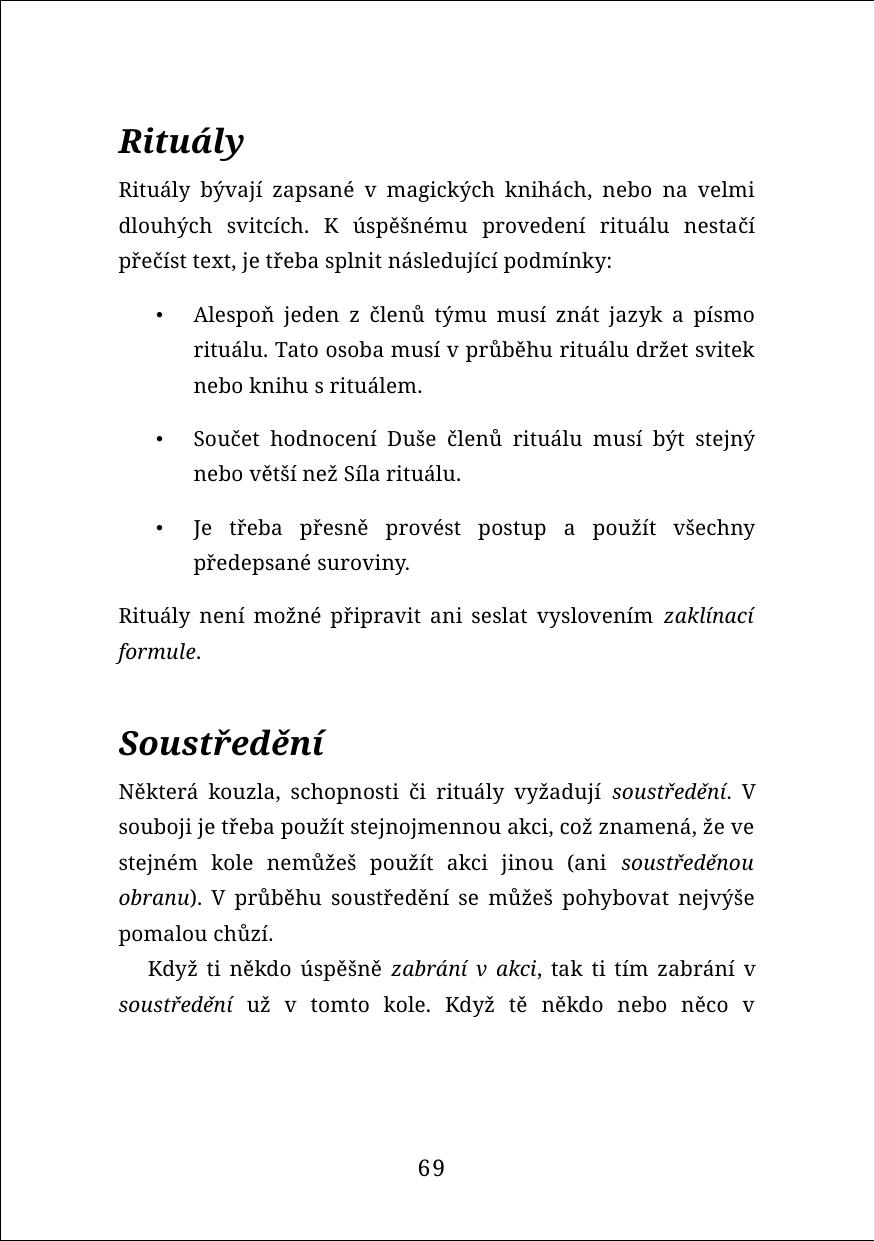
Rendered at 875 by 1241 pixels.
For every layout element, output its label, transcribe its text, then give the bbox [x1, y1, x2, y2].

subtitle Soustředění [118, 720, 756, 765]
list Je třeba přesně provést postup a použít všechny předepsané suroviny. [156, 513, 756, 577]
list Alespoň jeden z členů týmu musí znát jazyk a písmo rituálu. Tato osoba musí v průběhu rituálu držet svitek nebo knihu s rituálem. [156, 300, 756, 399]
text Rituály bývají zapsané v magických knihách, nebo na velmi dlouhých svitcích. K úspěšnému provedení rituálu nestačí přečíst text, je třeba splnit následující podmínky: [118, 175, 756, 275]
subtitle Rituály [118, 118, 756, 164]
text Některá kouzla, schopnosti či rituály vyžadují soustředění. V souboji je třeba použít stejnojmennou akci, což znamená, že ve stejném kole nemůžeš použít akci jinou (ani soustředěnou obranu). V průběhu soustředění se můžeš pohybovat nejvýše pomalou chůzí. Když ti někdo úspěšně zabrání v akci, tak ti tím zabrání v soustředění už v tomto kole. Když tě někdo nebo něco v [118, 777, 756, 1018]
text Rituály není možné připravit ani seslat vyslovením zaklínací formule. [118, 601, 756, 665]
list Součet hodnocení Duše členů rituálu musí být stejný nebo větší než Síla rituálu. [156, 424, 756, 488]
